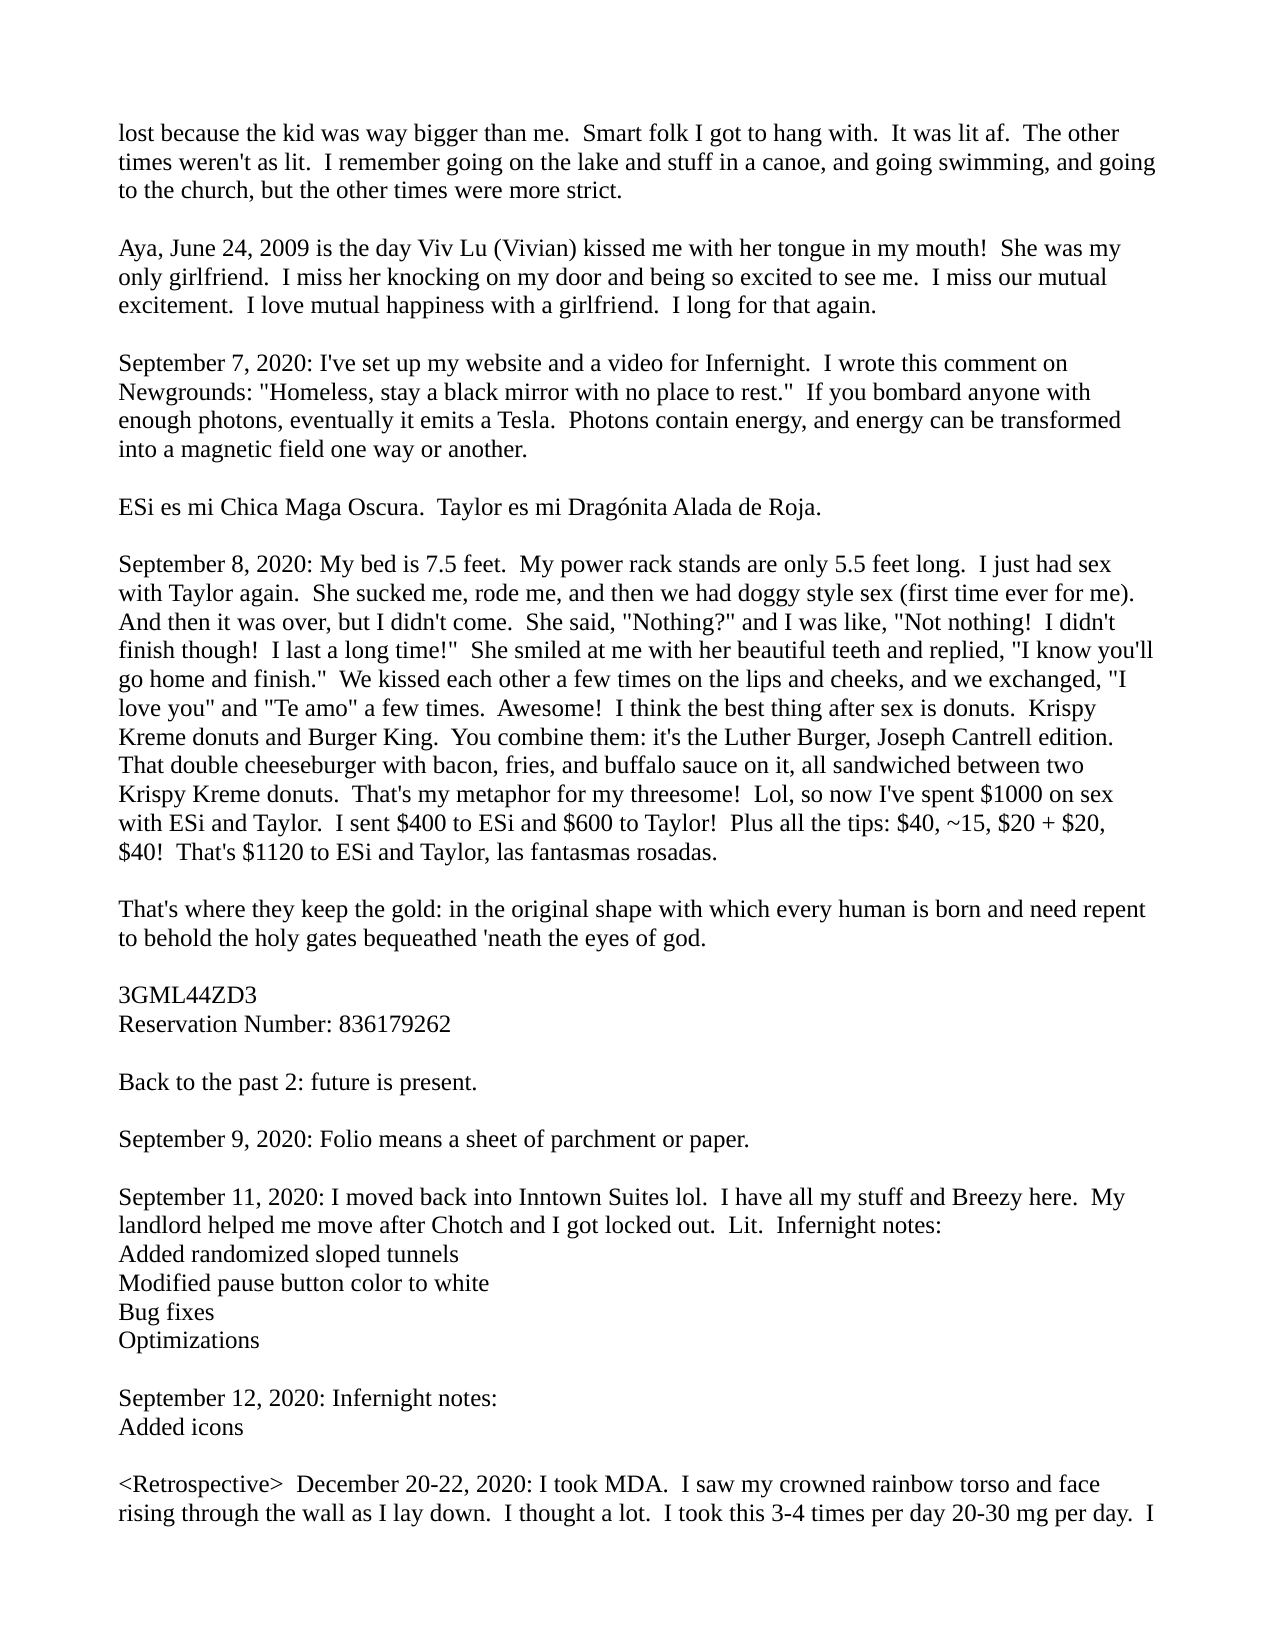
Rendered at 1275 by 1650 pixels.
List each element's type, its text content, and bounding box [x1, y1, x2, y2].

text 3GML44ZD3 [118, 981, 1157, 1009]
text September 8, 2020: My bed is 7.5 feet. My power rack stands are only 5.5 feet long. I just had sex with Taylor again. She sucked me, rode me, and then we had doggy style sex (first time ever for me). And then it was over, but I didn't come. She said, "Nothing?" and I was like, "Not nothing! I didn't finish though! I last a long time!" She smiled at me with her beautiful teeth and replied, "I know you'll go home and finish." We kissed each other a few times on the lips and cheeks, and we exchanged, "I love you" and "Te amo" a few times. Awesome! I think the best thing after sex is donuts. Krispy Kreme donuts and Burger King. You combine them: it's the Luther Burger, Joseph Cantrell edition. That double cheeseburger with bacon, fries, and buffalo sauce on it, all sandwiched between two Krispy Kreme donuts. That's my metaphor for my threesome! Lol, so now I've spent $1000 on sex with ESi and Taylor. I sent $400 to ESi and $600 to Taylor! Plus all the tips: $40, ~15, $20 + $20, $40! That's $1120 to ESi and Taylor, las fantasmas rosadas. [118, 549, 1157, 866]
text Optimizations [118, 1326, 1157, 1354]
text Modified pause button color to white [118, 1268, 1157, 1297]
text Added icons [118, 1412, 1157, 1441]
text That's where they keep the gold: in the original shape with which every human is born and need repent to behold the holy gates bequeathed 'neath the eyes of god. [118, 894, 1157, 952]
text Reservation Number: 836179262 [118, 1009, 1157, 1038]
text Back to the past 2: future is present. [118, 1067, 1157, 1096]
text September 9, 2020: Folio means a sheet of parchment or paper. [118, 1124, 1157, 1153]
text lost because the kid was way bigger than me. Smart folk I got to hang with. It was lit af. The other times weren't as lit. I remember going on the lake and stuff in a canoe, and going swimming, and going to the church, but the other times were more strict. [118, 118, 1157, 204]
text ESi es mi Chica Maga Oscura. Taylor es mi Dragónita Alada de Roja. [118, 492, 1157, 521]
text September 11, 2020: I moved back into Inntown Suites lol. I have all my stuff and Breezy here. My landlord helped me move after Chotch and I got locked out. Lit. Infernight notes: [118, 1182, 1157, 1239]
text September 12, 2020: Infernight notes: [118, 1383, 1157, 1412]
text Added randomized sloped tunnels [118, 1239, 1157, 1268]
text Bug fixes [118, 1297, 1157, 1326]
text September 7, 2020: I've set up my website and a video for Infernight. I wrote this comment on Newgrounds: "Homeless, stay a black mirror with no place to rest." If you bombard anyone with enough photons, eventually it emits a Tesla. Photons contain energy, and energy can be transformed into a magnetic field one way or another. [118, 348, 1157, 463]
text <Retrospective> December 20-22, 2020: I took MDA. I saw my crowned rainbow torso and face rising through the wall as I lay down. I thought a lot. I took this 3-4 times per day 20-30 mg per day. I [118, 1469, 1157, 1527]
text Aya, June 24, 2009 is the day Viv Lu (Vivian) kissed me with her tongue in my mouth! She was my only girlfriend. I miss her knocking on my door and being so excited to see me. I miss our mutual excitement. I love mutual happiness with a girlfriend. I long for that again. [118, 233, 1157, 319]
